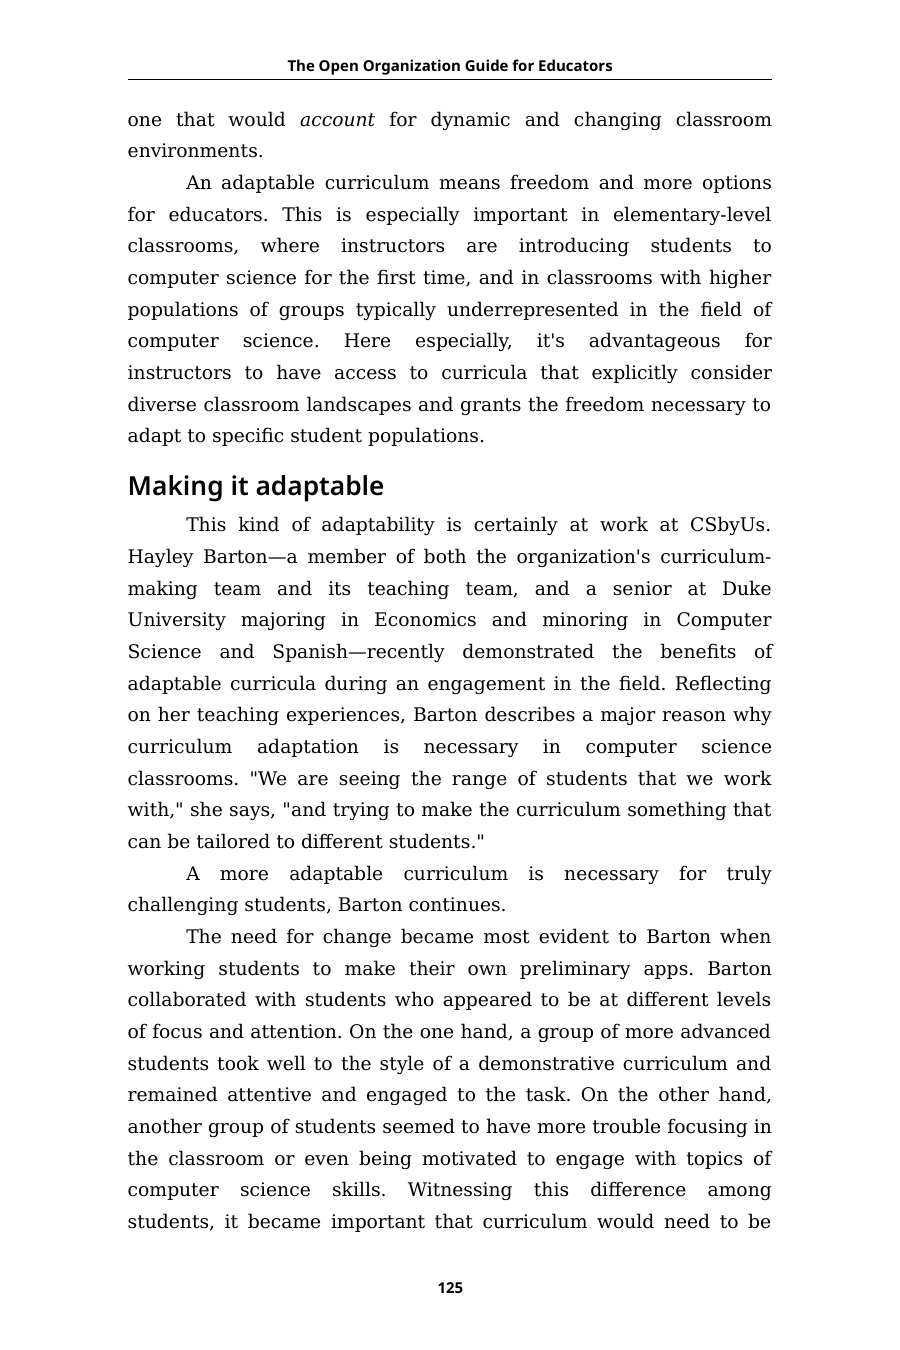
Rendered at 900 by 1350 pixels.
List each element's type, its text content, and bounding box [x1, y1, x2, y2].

text A more adaptable curriculum is necessary for truly challenging students, Barton continues. [127, 863, 772, 916]
text one that would account for dynamic and changing classroom environments. [127, 109, 772, 162]
text This kind of adaptability is certainly at work at CSbyUs. Hayley Barton—a member of both the organization's curriculum-making team and its teaching team, and a senior at Duke University majoring in Economics and minoring in Computer Science and Spanish—recently demonstrated the benefits of adaptable curricula during an engagement in the field. Reflecting on her teaching experiences, Barton describes a major reason why curriculum adaptation is necessary in computer science classrooms. "We are seeing the range of students that we work with," she says, "and trying to make the curriculum something that can be tailored to different students." [127, 514, 772, 853]
text The need for change became most evident to Barton when working students to make their own preliminary apps. Barton collaborated with students who appeared to be at different levels of focus and attention. On the one hand, a group of more advanced students took well to the style of a demonstrative curriculum and remained attentive and engaged to the task. On the other hand, another group of students seemed to have more trouble focusing in the classroom or even being motivated to engage with topics of computer science skills. Witnessing this difference among students, it became important that curriculum would need to be [127, 926, 772, 1233]
subtitle Making it adaptable [127, 472, 772, 502]
text An adaptable curriculum means freedom and more options for educators. This is especially important in elementary-level classrooms, where instructors are introducing students to computer science for the first time, and in classrooms with higher populations of groups typically underrepresented in the field of computer science. Here especially, it's advantageous for instructors to have access to curricula that explicitly consider diverse classroom landscapes and grants the freedom necessary to adapt to specific student populations. [127, 172, 772, 447]
